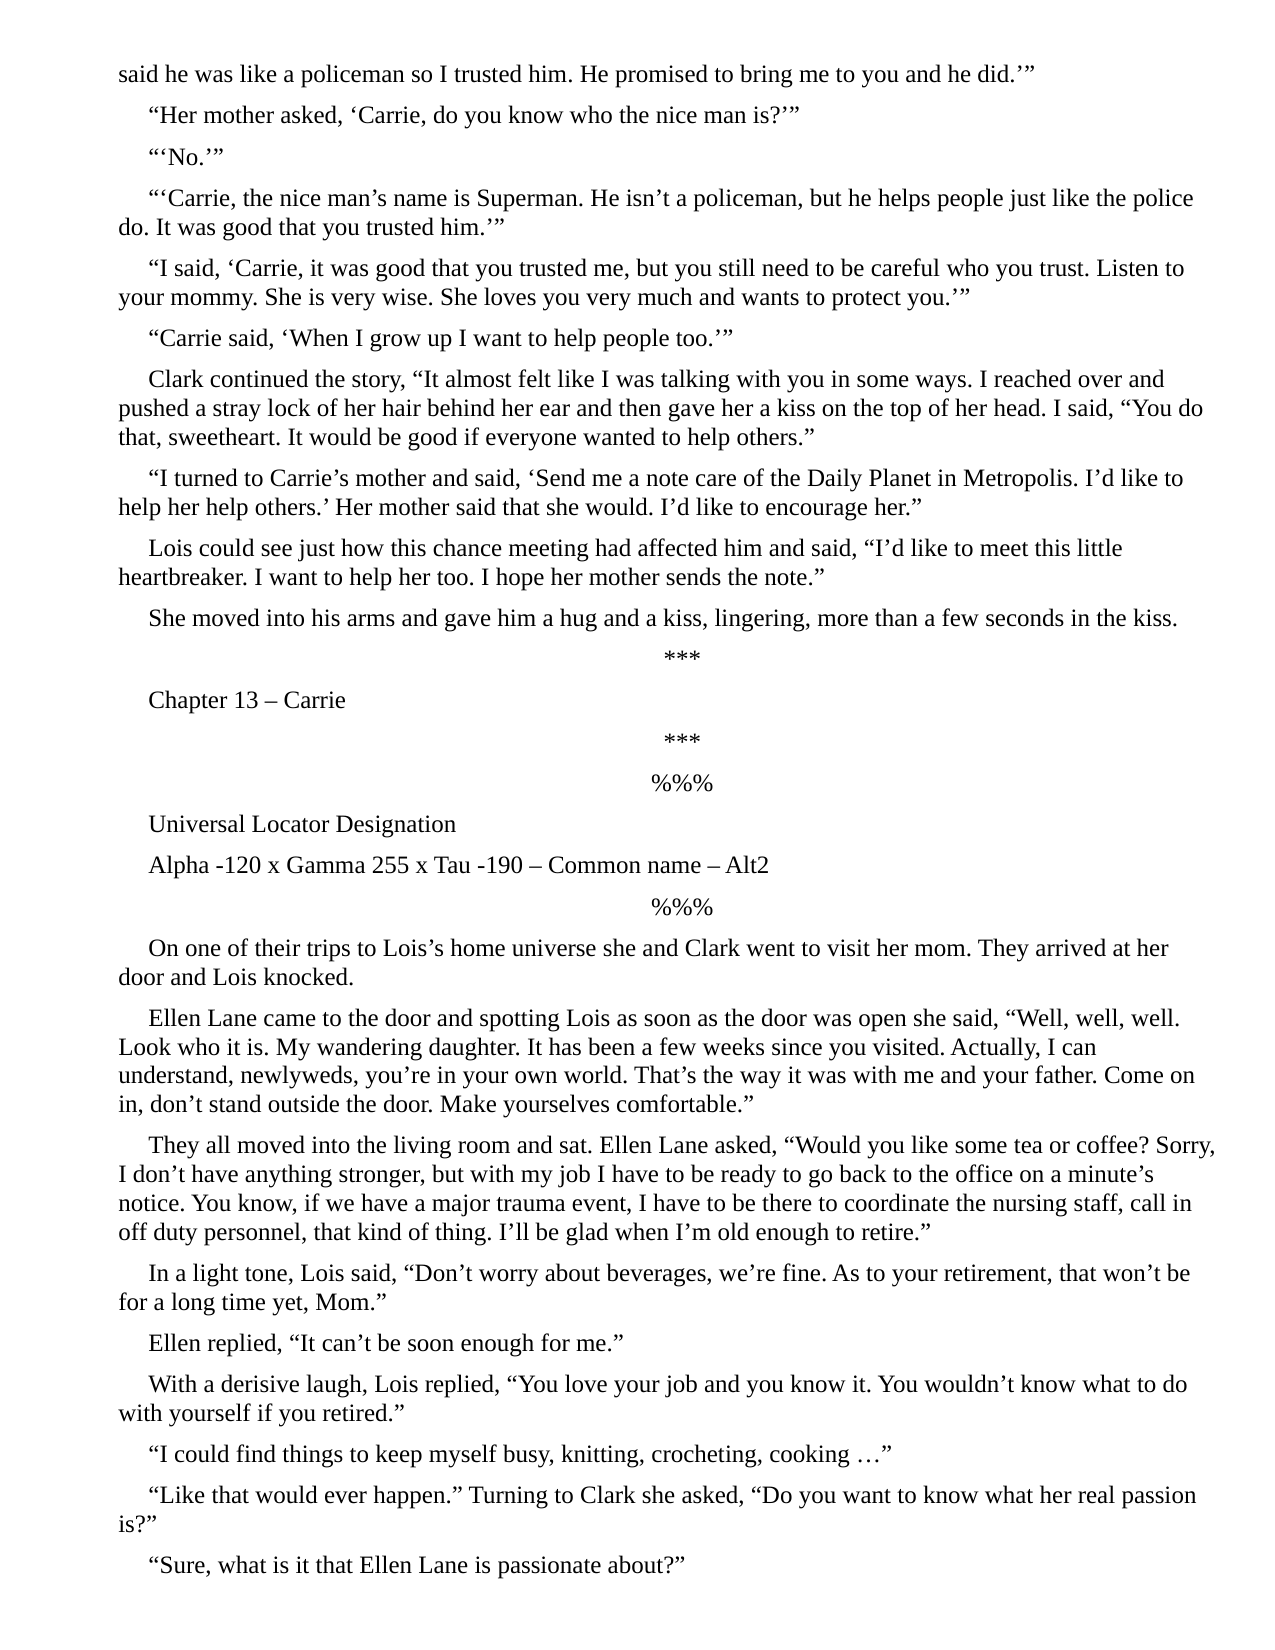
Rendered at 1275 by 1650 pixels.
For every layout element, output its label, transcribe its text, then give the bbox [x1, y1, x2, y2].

text %%% [118, 892, 1216, 920]
text Universal Locator Designation [118, 809, 1216, 838]
text “I said, ‘Carrie, it was good that you trusted me, but you still need to be careful who you trust. Listen to your mommy. She is very wise. She loves you very much and wants to protect you.’” [118, 253, 1216, 310]
text “I turned to Carrie’s mother and said, ‘Send me a note care of the Daily Planet in Metropolis. I’d like to help her help others.’ Her mother said that she would. I’d like to encourage her.” [118, 463, 1216, 520]
text Alpha -120 x Gamma 255 x Tau -190 – Common name – Alt2 [118, 850, 1216, 879]
text Lois could see just how this chance meeting had affected him and said, “I’d like to meet this little heartbreaker. I want to help her too. I hope her mother sends the note.” [118, 533, 1216, 590]
text Clark continued the story, “It almost felt like I was talking with you in some ways. I reached over and pushed a stray lock of her hair behind her ear and then gave her a kiss on the top of her head. I said, “You do that, sweetheart. It would be good if everyone wanted to help others.” [118, 364, 1216, 450]
text *** [118, 644, 1216, 673]
text *** [118, 727, 1216, 755]
text %%% [118, 768, 1216, 797]
text In a light tone, Lois said, “Don’t worry about beverages, we’re fine. As to your retirement, that won’t be for a long time yet, Mom.” [118, 1258, 1216, 1315]
text Ellen replied, “It can’t be soon enough for me.” [118, 1328, 1216, 1357]
text She moved into his arms and gave him a hug and a kiss, lingering, more than a few seconds in the kiss. [118, 603, 1216, 632]
text They all moved into the living room and sat. Ellen Lane asked, “Would you like some tea or coffee? Sorry, I don’t have anything stronger, but with my job I have to be ready to go back to the office on a minute’s notice. You know, if we have a major trauma event, I have to be there to coordinate the nursing staff, call in off duty personnel, that kind of thing. I’ll be glad when I’m old enough to retire.” [118, 1130, 1216, 1245]
text said he was like a policeman so I trusted him. He promised to bring me to you and he did.’” [118, 59, 1216, 88]
text “Sure, what is it that Ellen Lane is passionate about?” [118, 1550, 1216, 1579]
text “Like that would ever happen.” Turning to Clark she asked, “Do you want to know what her real passion is?” [118, 1480, 1216, 1538]
text “‘Carrie, the nice man’s name is Superman. He isn’t a policeman, but he helps people just like the police do. It was good that you trusted him.’” [118, 183, 1216, 240]
text “Carrie said, ‘When I grow up I want to help people too.’” [118, 323, 1216, 352]
text On one of their trips to Lois’s home universe she and Clark went to visit her mom. They arrived at her door and Lois knocked. [118, 933, 1216, 990]
text Chapter 13 – Carrie [118, 685, 1216, 714]
text With a derisive laugh, Lois replied, “You love your job and you know it. You wouldn’t know what to do with yourself if you retired.” [118, 1369, 1216, 1427]
text Ellen Lane came to the door and spotting Lois as soon as the door was open she said, “Well, well, well. Look who it is. My wandering daughter. It has been a few weeks since you visited. Actually, I can understand, newlyweds, you’re in your own world. That’s the way it was with me and your father. Come on in, don’t stand outside the door. Make yourselves comfortable.” [118, 1003, 1216, 1118]
text “‘No.’” [118, 142, 1216, 170]
text “I could find things to keep myself busy, knitting, crocheting, cooking …” [118, 1439, 1216, 1468]
text “Her mother asked, ‘Carrie, do you know who the nice man is?’” [118, 100, 1216, 129]
